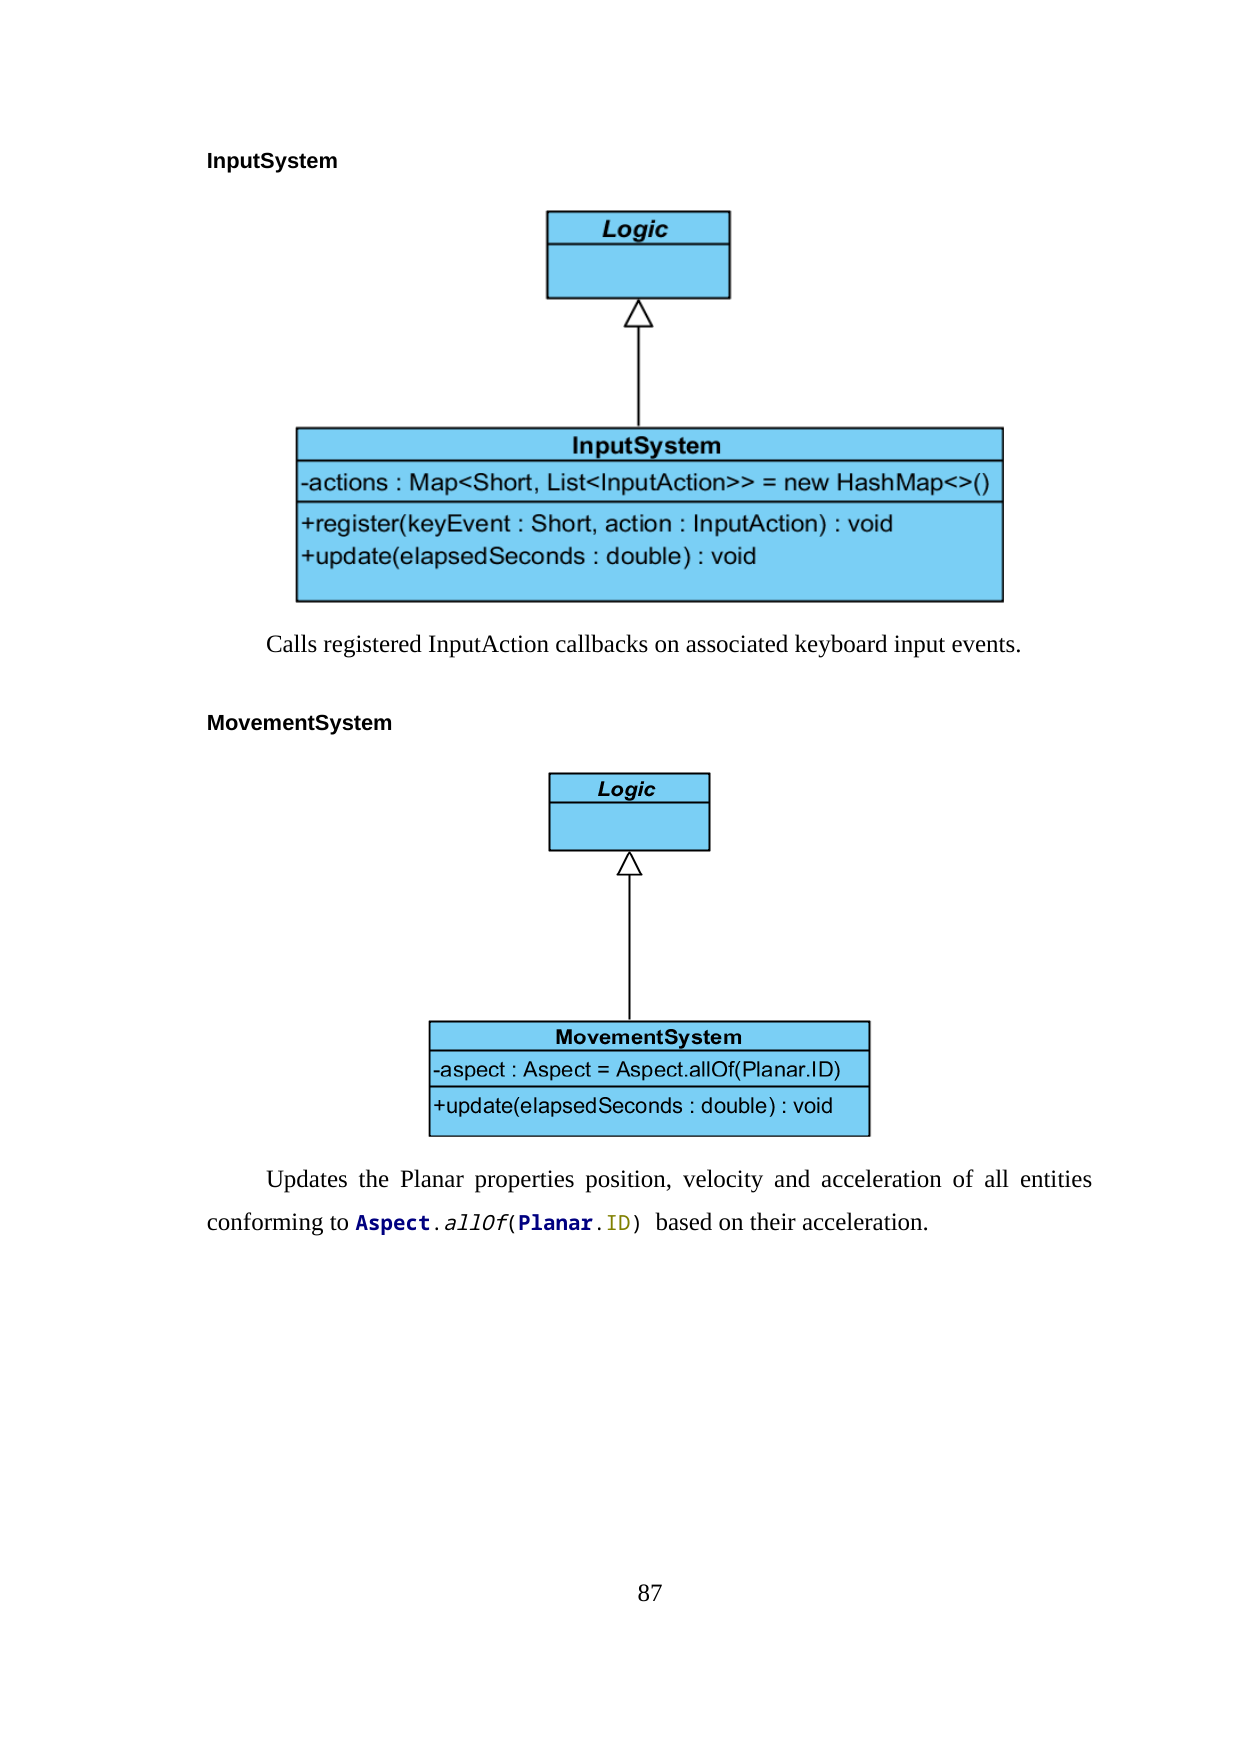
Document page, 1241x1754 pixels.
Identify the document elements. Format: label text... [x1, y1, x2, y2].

picture [295, 210, 1004, 603]
text Updates the Planar properties position, velocity and acceleration of all entities conforming to Aspect.allOf(Planar.ID) based on their acceleration. [207, 1164, 1093, 1236]
subtitle MovementSystem [207, 710, 1093, 735]
subtitle InputSystem [207, 148, 1093, 173]
picture [428, 772, 872, 1137]
text Calls registered InputAction callbacks on associated keyboard input events. [207, 629, 1093, 658]
